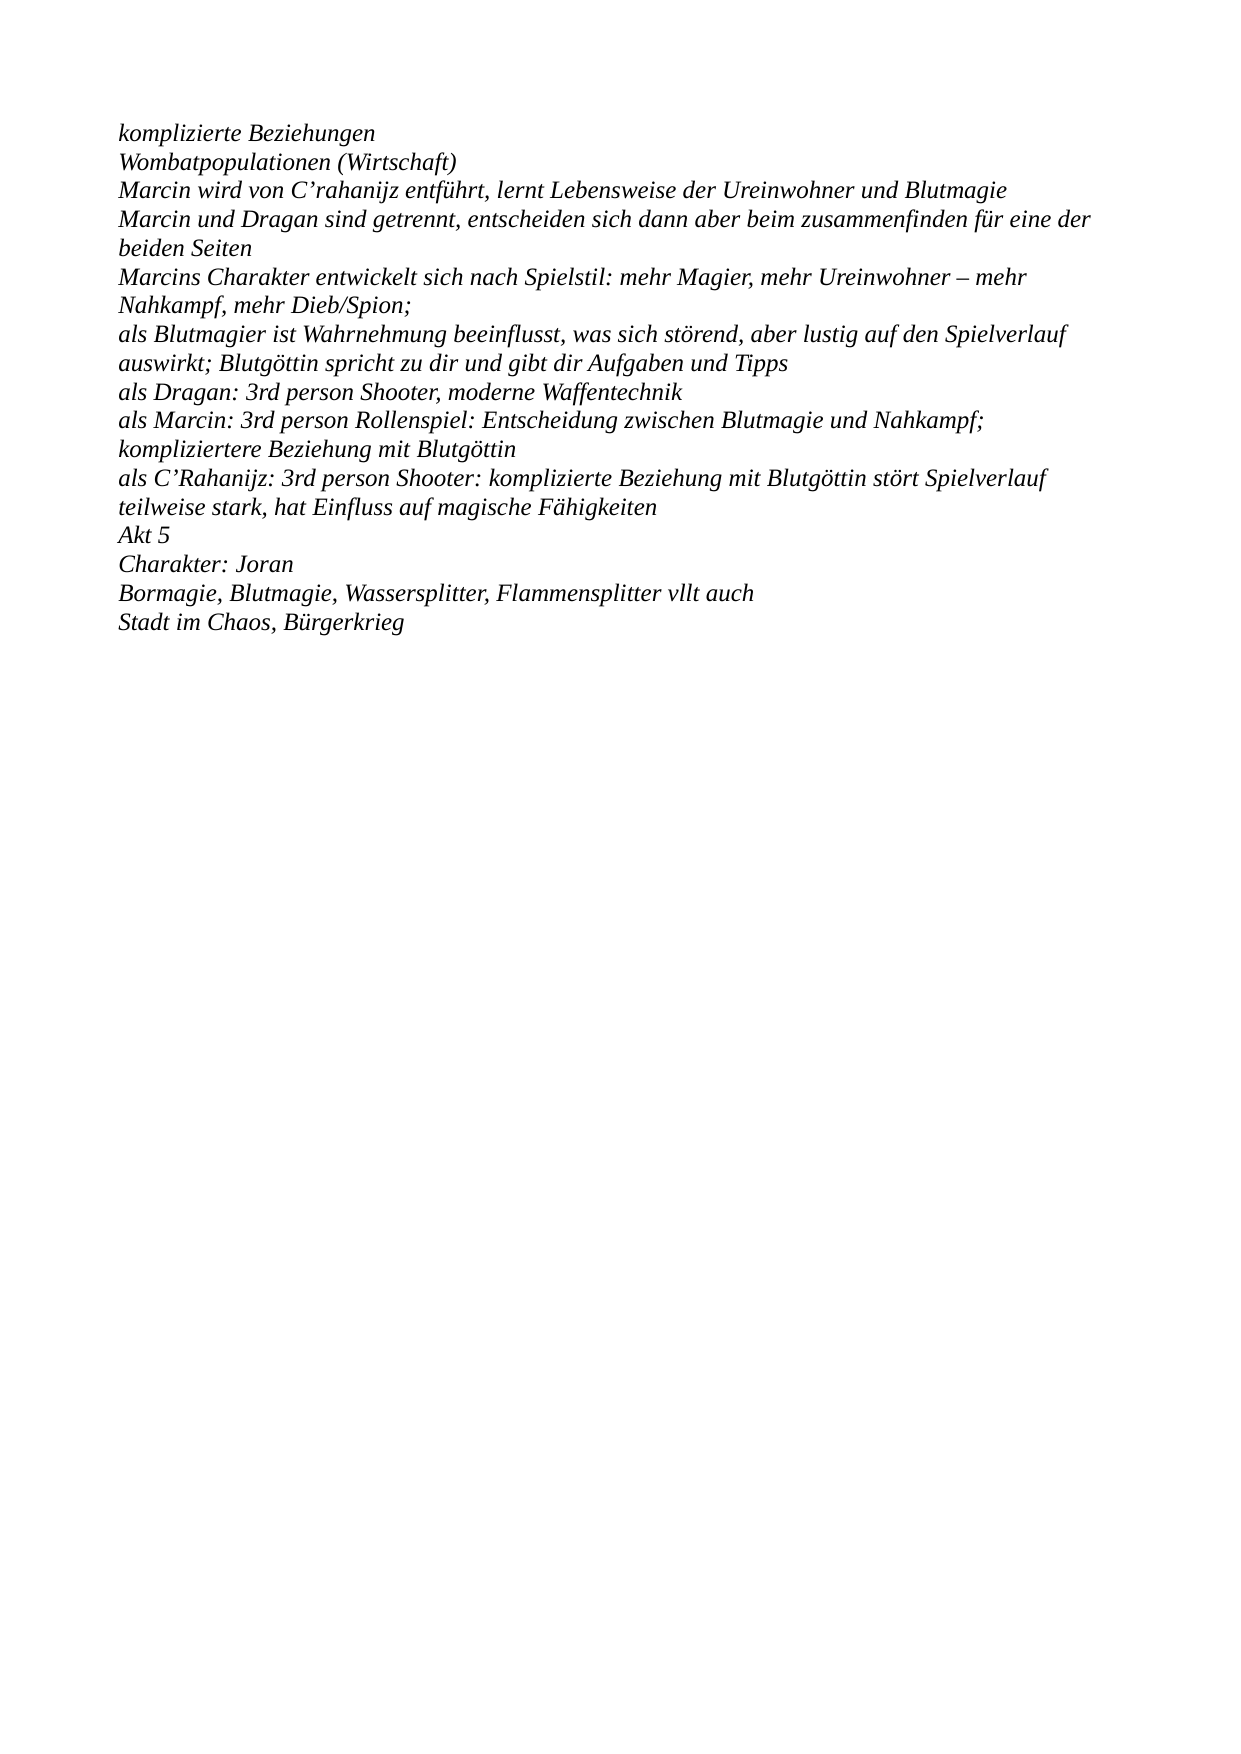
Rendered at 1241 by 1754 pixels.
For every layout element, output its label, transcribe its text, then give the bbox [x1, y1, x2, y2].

text Bormagie, Blutmagie, Wassersplitter, Flammensplitter vllt auch [118, 578, 1122, 607]
text Charakter: Joran [118, 549, 1122, 578]
text Akt 5 [118, 521, 1122, 549]
text komplizierte Beziehungen Wombatpopulationen (Wirtschaft) Marcin wird von C’rahanijz entführt, lernt Lebensweise der Ureinwohner und Blutmagie Marcin und Dragan sind getrennt, entscheiden sich dann aber beim zusammenfinden für eine der beiden Seiten Marcins Charakter entwickelt sich nach Spielstil: mehr Magier, mehr Ureinwohner – mehr Nahkampf, mehr Dieb/Spion; als Blutmagier ist Wahrnehmung beeinflusst, was sich störend, aber lustig auf den Spielverlauf auswirkt; Blutgöttin spricht zu dir und gibt dir Aufgaben und Tipps als Dragan: 3rd person Shooter, moderne Waffentechnik als Marcin: 3rd person Rollenspiel: Entscheidung zwischen Blutmagie und Nahkampf; kompliziertere Beziehung mit Blutgöttin als C’Rahanijz: 3rd person Shooter: komplizierte Beziehung mit Blutgöttin stört Spielverlauf teilweise stark, hat Einfluss auf magische Fähigkeiten [118, 118, 1122, 521]
text Stadt im Chaos, Bürgerkrieg [118, 607, 1122, 636]
